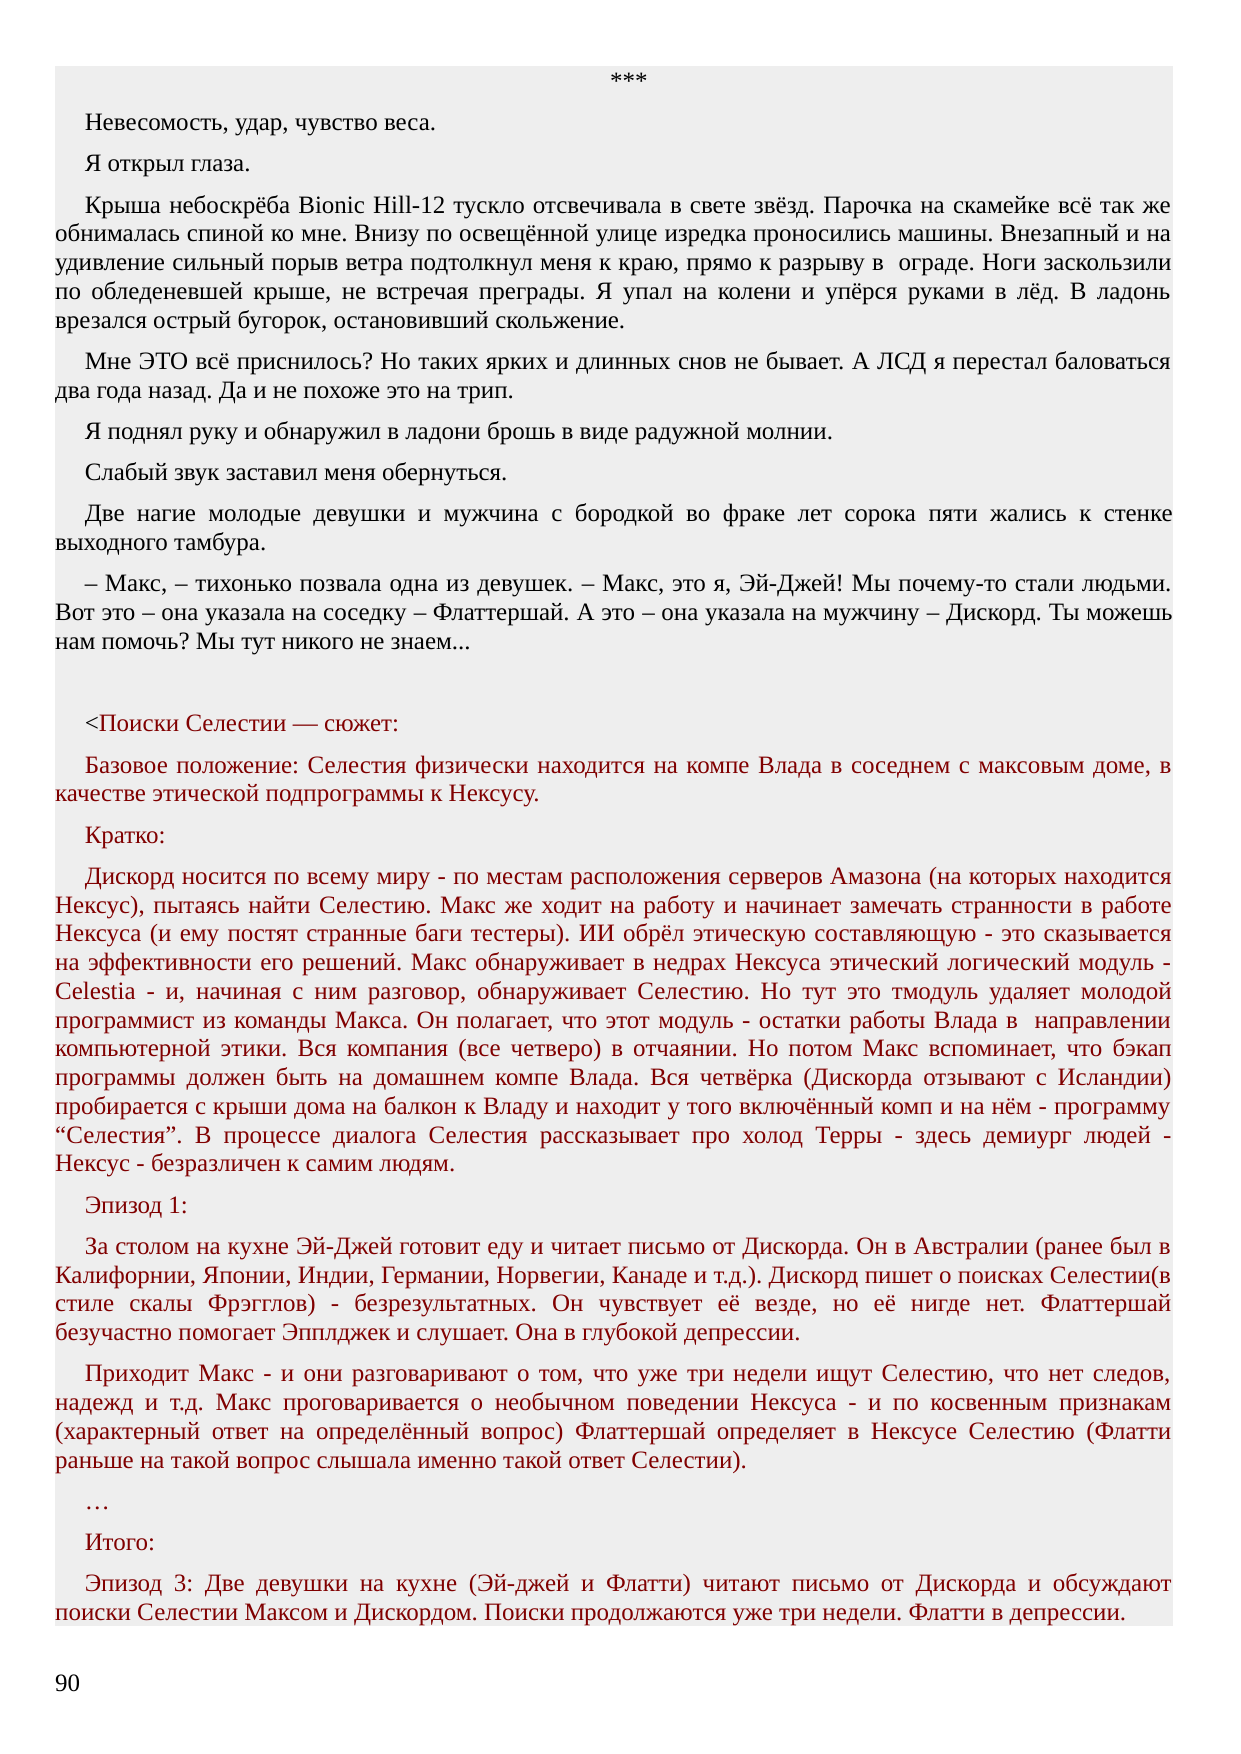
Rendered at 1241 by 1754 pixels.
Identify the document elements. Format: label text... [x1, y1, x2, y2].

text Две нагие молодые девушки и мужчина с бородкой во фраке лет сорока пяти жались к стенке выходного тамбура. [55, 498, 1173, 556]
text … [55, 1486, 1173, 1515]
text Базовое положение: Селестия физически находится на компе Влада в соседнем с максовым доме, в качестве этической подпрограммы к Нексусу. [55, 750, 1173, 807]
text Приходит Макс - и они разговаривают о том, что уже три недели ищут Селестию, что нет следов, надежд и т.д. Макс проговаривается о необычном поведении Нексуса - и по косвенным признакам (характерный ответ на определённый вопрос) Флаттершай определяет в Нексусе Селестию (Флатти раньше на такой вопрос слышала именно такой ответ Селестии). [55, 1358, 1173, 1473]
text <Поиски Селестии — сюжет: [55, 708, 1173, 737]
text Дискорд носится по всему миру - по местам расположения серверов Амазона (на которых находится Нексус), пытаясь найти Селестию. Макс же ходит на работу и начинает замечать странности в работе Нексуса (и ему постят странные баги тестеры). ИИ обрёл этическую составляющую - это сказывается на эффективности его решений. Макс обнаруживает в недрах Нексуса этический логический модуль - Celestia - и, начиная с ним разговор, обнаруживает Селестию. Но тут это тмодуль удаляет молодой программист из команды Макса. Он полагает, что этот модуль - остатки работы Влада в направлении компьютерной этики. Вся компания (все четверо) в отчаянии. Но потом Макс вспоминает, что бэкап программы должен быть на домашнем компе Влада. Вся четвёрка (Дискорда отзывают с Исландии) пробирается с крыши дома на балкон к Владу и находит у того включённый комп и на нём - программу “Селестия”. В процессе диалога Селестия рассказывает про холод Терры - здесь демиург людей - Нексус - безразличен к самим людям. [55, 861, 1173, 1177]
text *** [55, 66, 1173, 95]
text Итого: [55, 1527, 1173, 1556]
text Кратко: [55, 820, 1173, 848]
text – Макс, – тихонько позвала одна из девушек. – Макс, это я, Эй-Джей! Мы почему-то стали людьми. Вот это – она указала на соседку – Флаттершай. А это – она указала на мужчину – Дискорд. Ты можешь нам помочь? Мы тут никого не знаем... [55, 568, 1173, 655]
text Мне ЭТО всё приснилось? Но таких ярких и длинных снов не бывает. А ЛСД я перестал баловаться два года назад. Да и не похоже это на трип. [55, 346, 1173, 403]
text Эпизод 1: [55, 1190, 1173, 1218]
text Крыша небоскрёба Bionic Hill-12 тускло отсвечивала в свете звёзд. Парочка на скамейке всё так же обнималась спиной ко мне. Внизу по освещённой улице изредка проносились машины. Внезапный и на удивление сильный порыв ветра подтолкнул меня к краю, прямо к разрыву в ограде. Ноги заскользили по обледеневшей крыше, не встречая преграды. Я упал на колени и упёрся руками в лёд. В ладонь врезался острый бугорок, остановивший скольжение. [55, 190, 1173, 333]
text Я открыл глаза. [55, 148, 1173, 177]
text Эпизод 3: Две девушки на кухне (Эй-джей и Флатти) читают письмо от Дискорда и обсуждают поиски Селестии Максом и Дискордом. Поиски продолжаются уже три недели. Флатти в депрессии. [55, 1568, 1173, 1626]
text Я поднял руку и обнаружил в ладони брошь в виде радужной молнии. [55, 416, 1173, 445]
text За столом на кухне Эй-Джей готовит еду и читает письмо от Дискорда. Он в Австралии (ранее был в Калифорнии, Японии, Индии, Германии, Норвегии, Канаде и т.д.). Дискорд пишет о поисках Селестии(в стиле скалы Фрэгглов) - безрезультатных. Он чувствует её везде, но её нигде нет. Флаттершай безучастно помогает Эпплджек и слушает. Она в глубокой депрессии. [55, 1231, 1173, 1346]
text Слабый звук заставил меня обернуться. [55, 457, 1173, 486]
text Невесомость, удар, чувство веса. [55, 107, 1173, 136]
